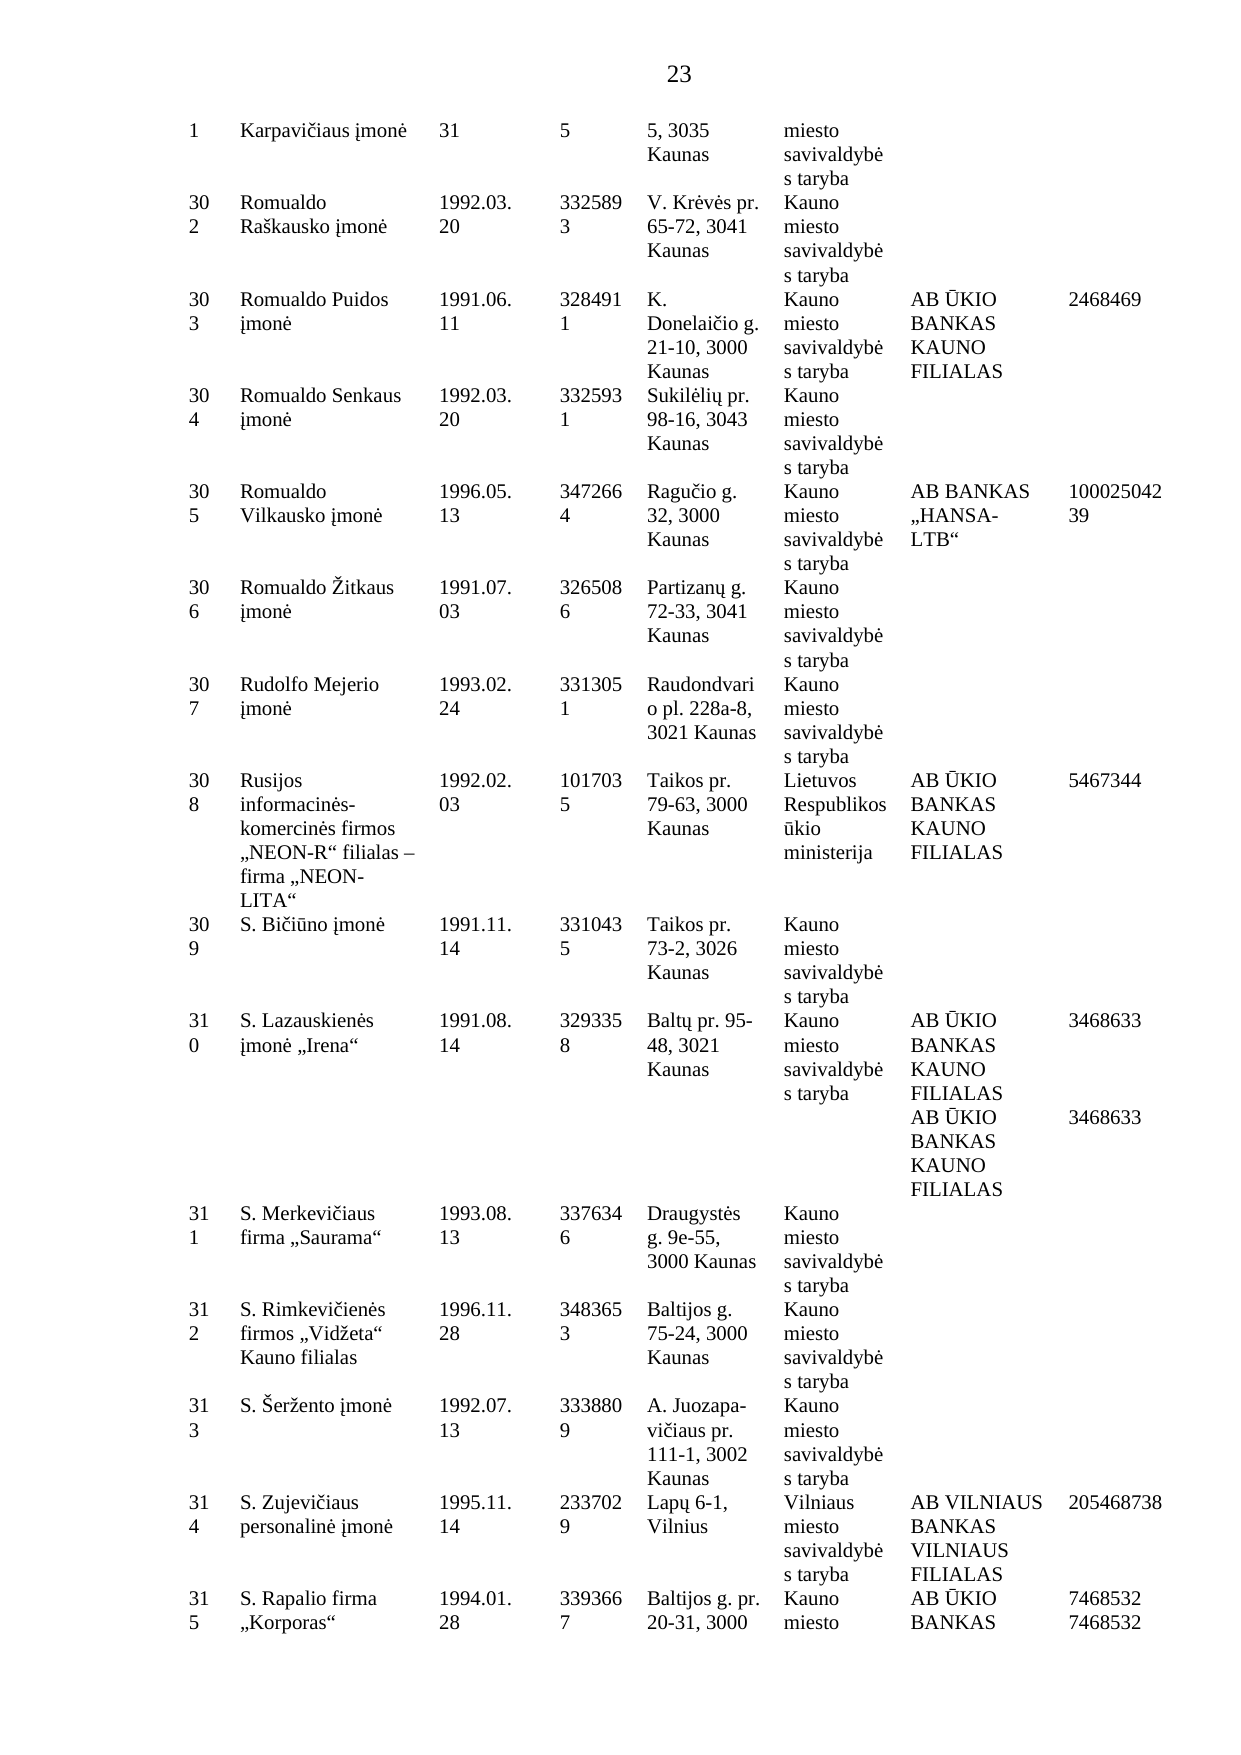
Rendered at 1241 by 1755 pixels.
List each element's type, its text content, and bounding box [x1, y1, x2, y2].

table_cell S. Zujevičiaus personalinė įmonė [229, 1490, 428, 1586]
table_cell 1992.03. 20 [428, 383, 548, 479]
table_cell [1057, 912, 1181, 1008]
table_cell 308 [177, 768, 228, 912]
table_cell Romualdo Vilkausko įmonė [229, 479, 428, 575]
table_cell 3468633 [1057, 1105, 1181, 1201]
table_cell 7468532 7468532 [1057, 1586, 1181, 1634]
table_cell Taikos pr. 79-63, 3000 Kaunas [636, 768, 772, 912]
table_cell Romualdo Puidos įmonė [229, 287, 428, 383]
table_cell 3325931 [548, 383, 636, 479]
table_cell 1991.11. 14 [428, 912, 548, 1008]
table_cell 1991.07. 03 [428, 575, 548, 672]
table_cell 1995.11. 14 [428, 1490, 548, 1586]
table_cell Romualdo Žitkaus įmonė [229, 575, 428, 672]
table_cell Baltijos g. pr. 20-31, 3000 [636, 1586, 772, 1634]
table_cell AB ŪKIO BANKAS KAUNO FILIALAS [899, 1105, 1057, 1201]
table_cell 1996.05. 13 [428, 479, 548, 575]
table_cell [899, 672, 1057, 768]
table_cell K. Donelaičio g. 21-10, 3000 Kaunas [636, 287, 772, 383]
table_cell 1993.08. 13 [428, 1201, 548, 1297]
table_cell Ragučio g. 32, 3000 Kaunas [636, 479, 772, 575]
table_cell 1991.06. 11 [428, 287, 548, 383]
table_cell Karpavičiaus įmonė [229, 118, 428, 190]
table_cell Kauno miesto savivaldybės taryba [773, 1009, 899, 1105]
table_cell S. Šeržento įmonė [229, 1394, 428, 1490]
table_cell Vilniaus miesto savivaldybės taryba [773, 1490, 899, 1586]
table_cell Rusijos informacinės- komercinės firmos „NEON-R“ filialas – firma „NEON-LITA“ [229, 768, 428, 912]
table_cell [773, 1105, 899, 1201]
table_cell 1992.07. 13 [428, 1394, 548, 1490]
table_cell [899, 575, 1057, 672]
table_cell [899, 190, 1057, 287]
table_cell 314 [177, 1490, 228, 1586]
table_cell [1057, 1394, 1181, 1490]
table_cell 5 [548, 118, 636, 190]
table_cell 1991.08. 14 [428, 1009, 548, 1105]
table_cell Kauno miesto savivaldybės taryba [773, 383, 899, 479]
table_cell 31 [428, 118, 548, 190]
table_cell [1057, 1297, 1181, 1393]
table_cell [1057, 1201, 1181, 1297]
table_cell Sukilėlių pr. 98-16, 3043 Kaunas [636, 383, 772, 479]
table_cell [1057, 383, 1181, 479]
table_cell 313 [177, 1394, 228, 1490]
table_cell 1993.02. 24 [428, 672, 548, 768]
table_cell 307 [177, 672, 228, 768]
table_cell AB ŪKIO BANKAS KAUNO FILIALAS [899, 768, 1057, 912]
table_cell Kauno miesto [773, 1586, 899, 1634]
table_cell 3338809 [548, 1394, 636, 1490]
table_cell Kauno miesto savivaldybės taryba [773, 287, 899, 383]
table_cell [899, 118, 1057, 190]
table_cell Kauno miesto savivaldybės taryba [773, 190, 899, 287]
table_cell Partizanų g. 72-33, 3041 Kaunas [636, 575, 772, 672]
table_cell [1057, 118, 1181, 190]
table_cell [899, 1201, 1057, 1297]
table_cell Kauno miesto savivaldybės taryba [773, 479, 899, 575]
table_cell [899, 383, 1057, 479]
table_cell 303 [177, 287, 228, 383]
table_cell AB ŪKIO BANKAS KAUNO FILIALAS [899, 1009, 1057, 1105]
table_cell 1994.01. 28 [428, 1586, 548, 1634]
table_cell 310 [177, 1009, 228, 1105]
table_cell Kauno miesto savivaldybės taryba [773, 912, 899, 1008]
table_cell 3310435 [548, 912, 636, 1008]
table_cell [1057, 672, 1181, 768]
table_cell AB ŪKIO BANKAS KAUNO FILIALAS [899, 287, 1057, 383]
table_cell Romualdo Senkaus įmonė [229, 383, 428, 479]
table_cell 302 [177, 190, 228, 287]
table_cell 3325893 [548, 190, 636, 287]
table_cell 2337029 [548, 1490, 636, 1586]
table_cell Draugystės g. 9e-55, 3000 Kaunas [636, 1201, 772, 1297]
table_cell miesto savivaldybės taryba [773, 118, 899, 190]
table_cell Raudondvario pl. 228a-8, 3021 Kaunas [636, 672, 772, 768]
table_cell Rudolfo Mejerio įmonė [229, 672, 428, 768]
table_cell Lietuvos Respublikos ūkio ministerija [773, 768, 899, 912]
table_cell 3483653 [548, 1297, 636, 1393]
table_cell 309 [177, 912, 228, 1008]
table_cell 2468469 [1057, 287, 1181, 383]
table_cell AB BANKAS „HANSA-LTB“ [899, 479, 1057, 575]
table_cell Baltijos g. 75-24, 3000 Kaunas [636, 1297, 772, 1393]
table_cell [899, 1394, 1057, 1490]
table_cell [899, 1297, 1057, 1393]
table_cell S. Merkevičiaus firma „Saurama“ [229, 1201, 428, 1297]
table_cell AB ŪKIO BANKAS [899, 1586, 1057, 1634]
table_cell 1996.11. 28 [428, 1297, 548, 1393]
table_cell 311 [177, 1201, 228, 1297]
table_cell 1017035 [548, 768, 636, 912]
table_cell 1992.02. 03 [428, 768, 548, 912]
table_cell AB VILNIAUS BANKAS VILNIAUS FILIALAS [899, 1490, 1057, 1586]
table_cell Kauno miesto savivaldybės taryba [773, 1201, 899, 1297]
table_cell [1057, 575, 1181, 672]
table_cell [229, 1105, 428, 1201]
table_cell 5467344 [1057, 768, 1181, 912]
table_cell 205468738 [1057, 1490, 1181, 1586]
table_cell 305 [177, 479, 228, 575]
table_cell 3472664 [548, 479, 636, 575]
table_cell A. Juozapa- vičiaus pr. 111-1, 3002 Kaunas [636, 1394, 772, 1490]
table_cell 3468633 [1057, 1009, 1181, 1105]
table_cell 3376346 [548, 1201, 636, 1297]
table_cell 1 [177, 118, 228, 190]
table_cell 304 [177, 383, 228, 479]
table_cell 10002504239 [1057, 479, 1181, 575]
table_cell 306 [177, 575, 228, 672]
table_cell S. Rimkevičienės firmos „Vidžeta“ Kauno filialas [229, 1297, 428, 1393]
table_cell [899, 912, 1057, 1008]
table_cell Kauno miesto savivaldybės taryba [773, 672, 899, 768]
table_cell 3265086 [548, 575, 636, 672]
table_cell 315 [177, 1586, 228, 1634]
table_cell Baltų pr. 95-48, 3021 Kaunas [636, 1009, 772, 1105]
table_cell Kauno miesto savivaldybės taryba [773, 575, 899, 672]
table_cell [428, 1105, 548, 1201]
table_cell V. Krėvės pr. 65-72, 3041 Kaunas [636, 190, 772, 287]
table_cell [548, 1105, 636, 1201]
table_cell [636, 1105, 772, 1201]
table_cell S. Bičiūno įmonė [229, 912, 428, 1008]
table_cell Taikos pr. 73-2, 3026 Kaunas [636, 912, 772, 1008]
table_cell S. Rapalio firma „Korporas“ [229, 1586, 428, 1634]
table_cell Kauno miesto savivaldybės taryba [773, 1297, 899, 1393]
table_cell 3393667 [548, 1586, 636, 1634]
table_cell 1992.03. 20 [428, 190, 548, 287]
table_cell [177, 1105, 228, 1201]
table_cell S. Lazauskienės įmonė „Irena“ [229, 1009, 428, 1105]
table_cell Kauno miesto savivaldybės taryba [773, 1394, 899, 1490]
table_cell [1057, 190, 1181, 287]
table_cell 312 [177, 1297, 228, 1393]
table_cell Lapų 6-1, Vilnius [636, 1490, 772, 1586]
table_cell Romualdo Raškausko įmonė [229, 190, 428, 287]
table_cell 3293358 [548, 1009, 636, 1105]
table_cell 3284911 [548, 287, 636, 383]
table_cell 5, 3035 Kaunas [636, 118, 772, 190]
table_cell 3313051 [548, 672, 636, 768]
